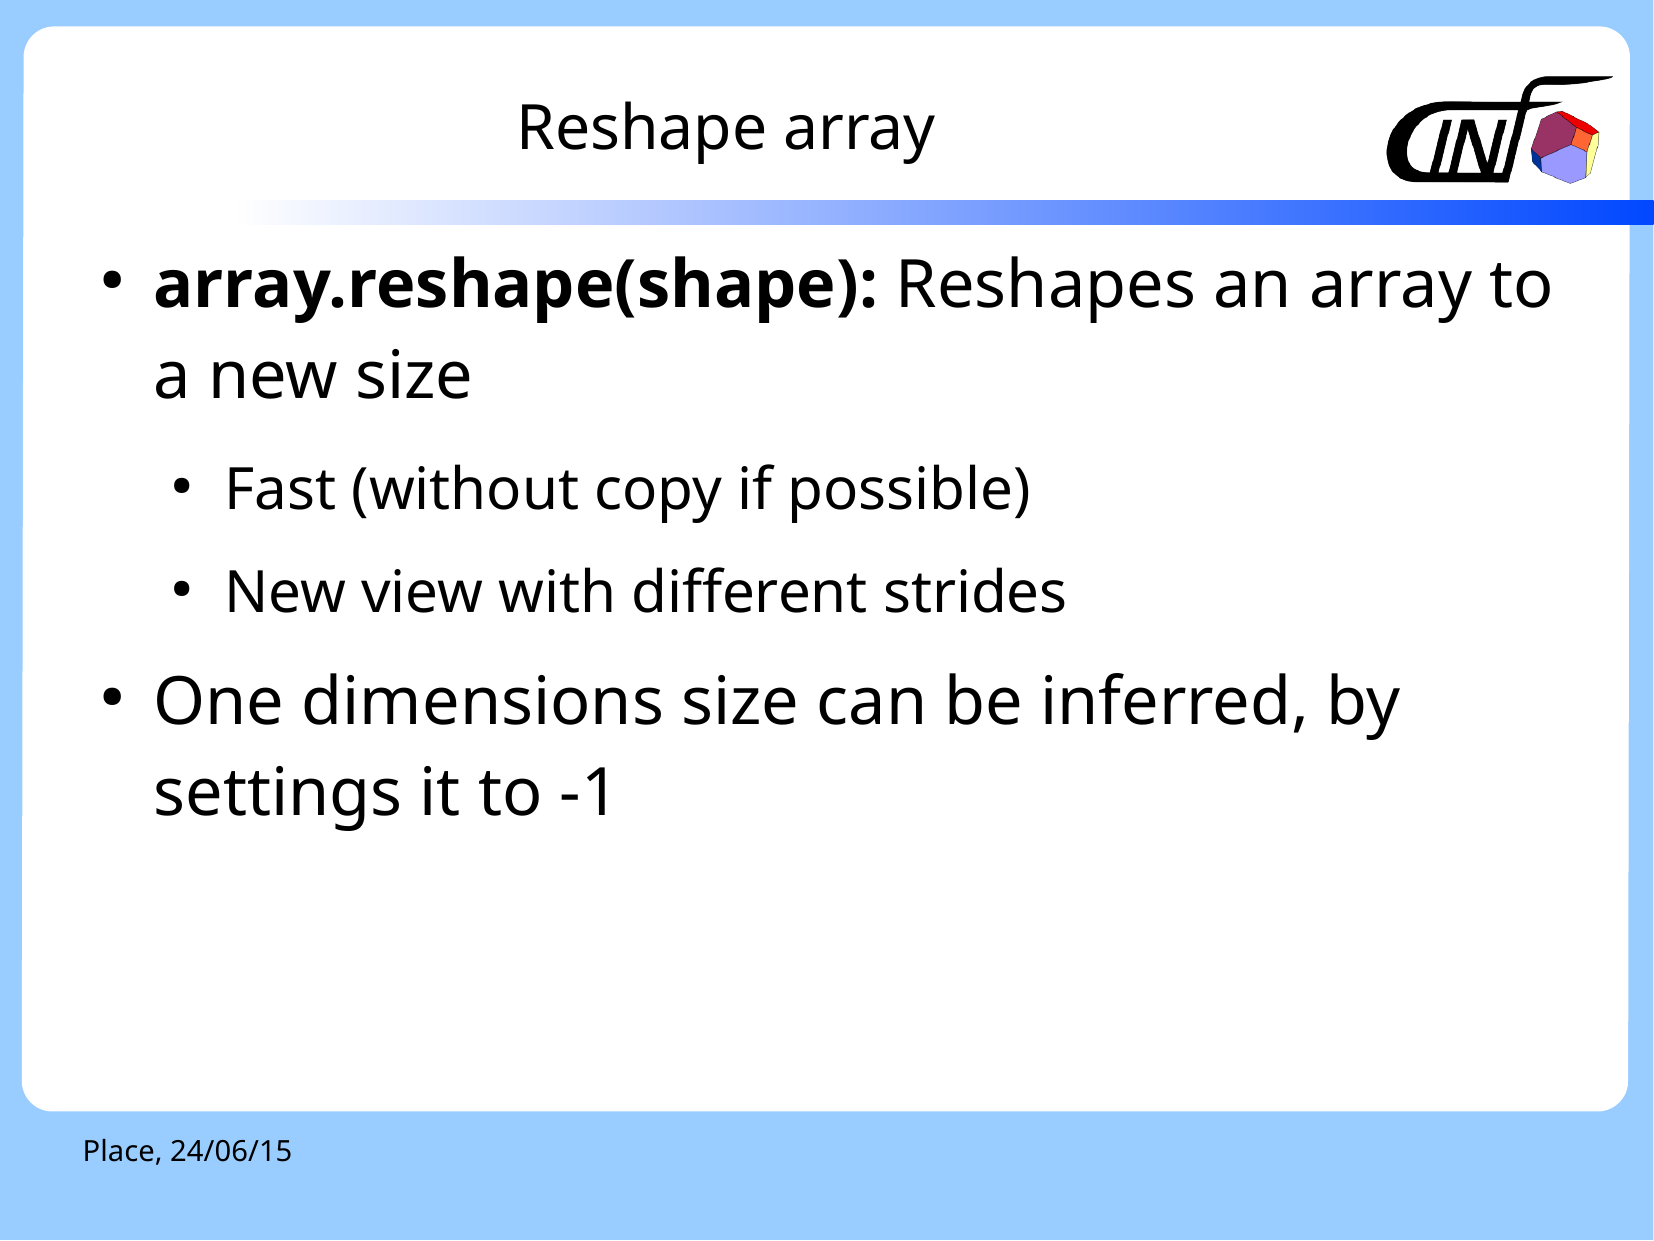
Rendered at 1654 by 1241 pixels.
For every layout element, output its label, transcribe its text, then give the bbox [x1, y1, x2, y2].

title Reshape array [82, 49, 1371, 201]
list array.reshape(shape): Reshapes an array to a new size Fast (without copy if possible) New view with different strides One dimensions size can be inferred, by settings it to -1 [82, 236, 1583, 1055]
picture [1386, 76, 1613, 184]
